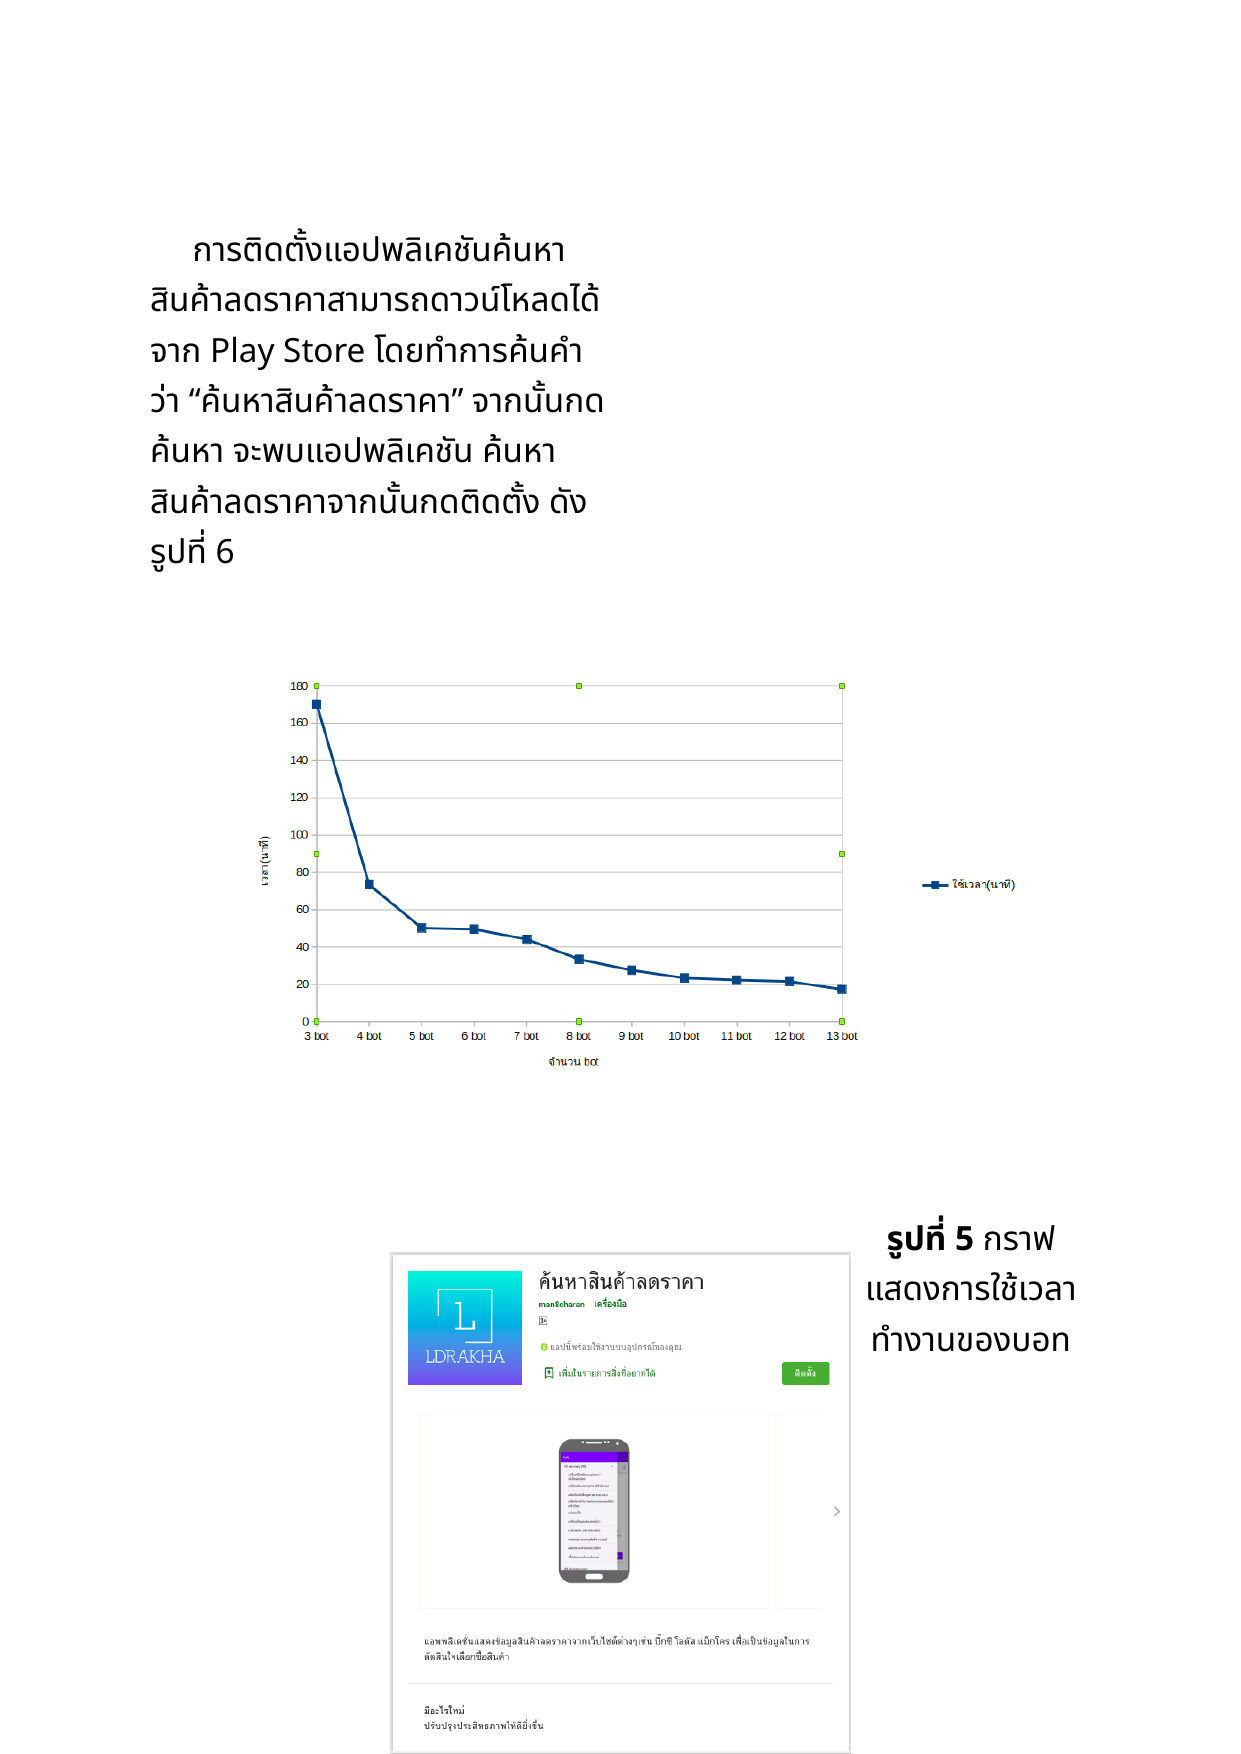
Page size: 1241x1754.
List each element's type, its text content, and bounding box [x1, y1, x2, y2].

text รูปที่ 5 กราฟแสดงการใช้เวลาทำงานของบอท [150, 1215, 1091, 1366]
picture [389, 1251, 851, 1754]
text การติดตั้งแอปพลิเคชันค้นหาสินค้าลดราคาสามารถดาวน์โหลดได้จาก Play Store โดยทำการค้นคำว่า “ค้นหาสินค้าลดราคา” จากนั้นกดค้นหา จะพบแอปพลิเคชัน ค้นหาสินค้าลดราคาจากนั้นกดติดตั้ง ดังรูปที่ 6 [150, 225, 605, 579]
picture [215, 669, 1025, 1098]
